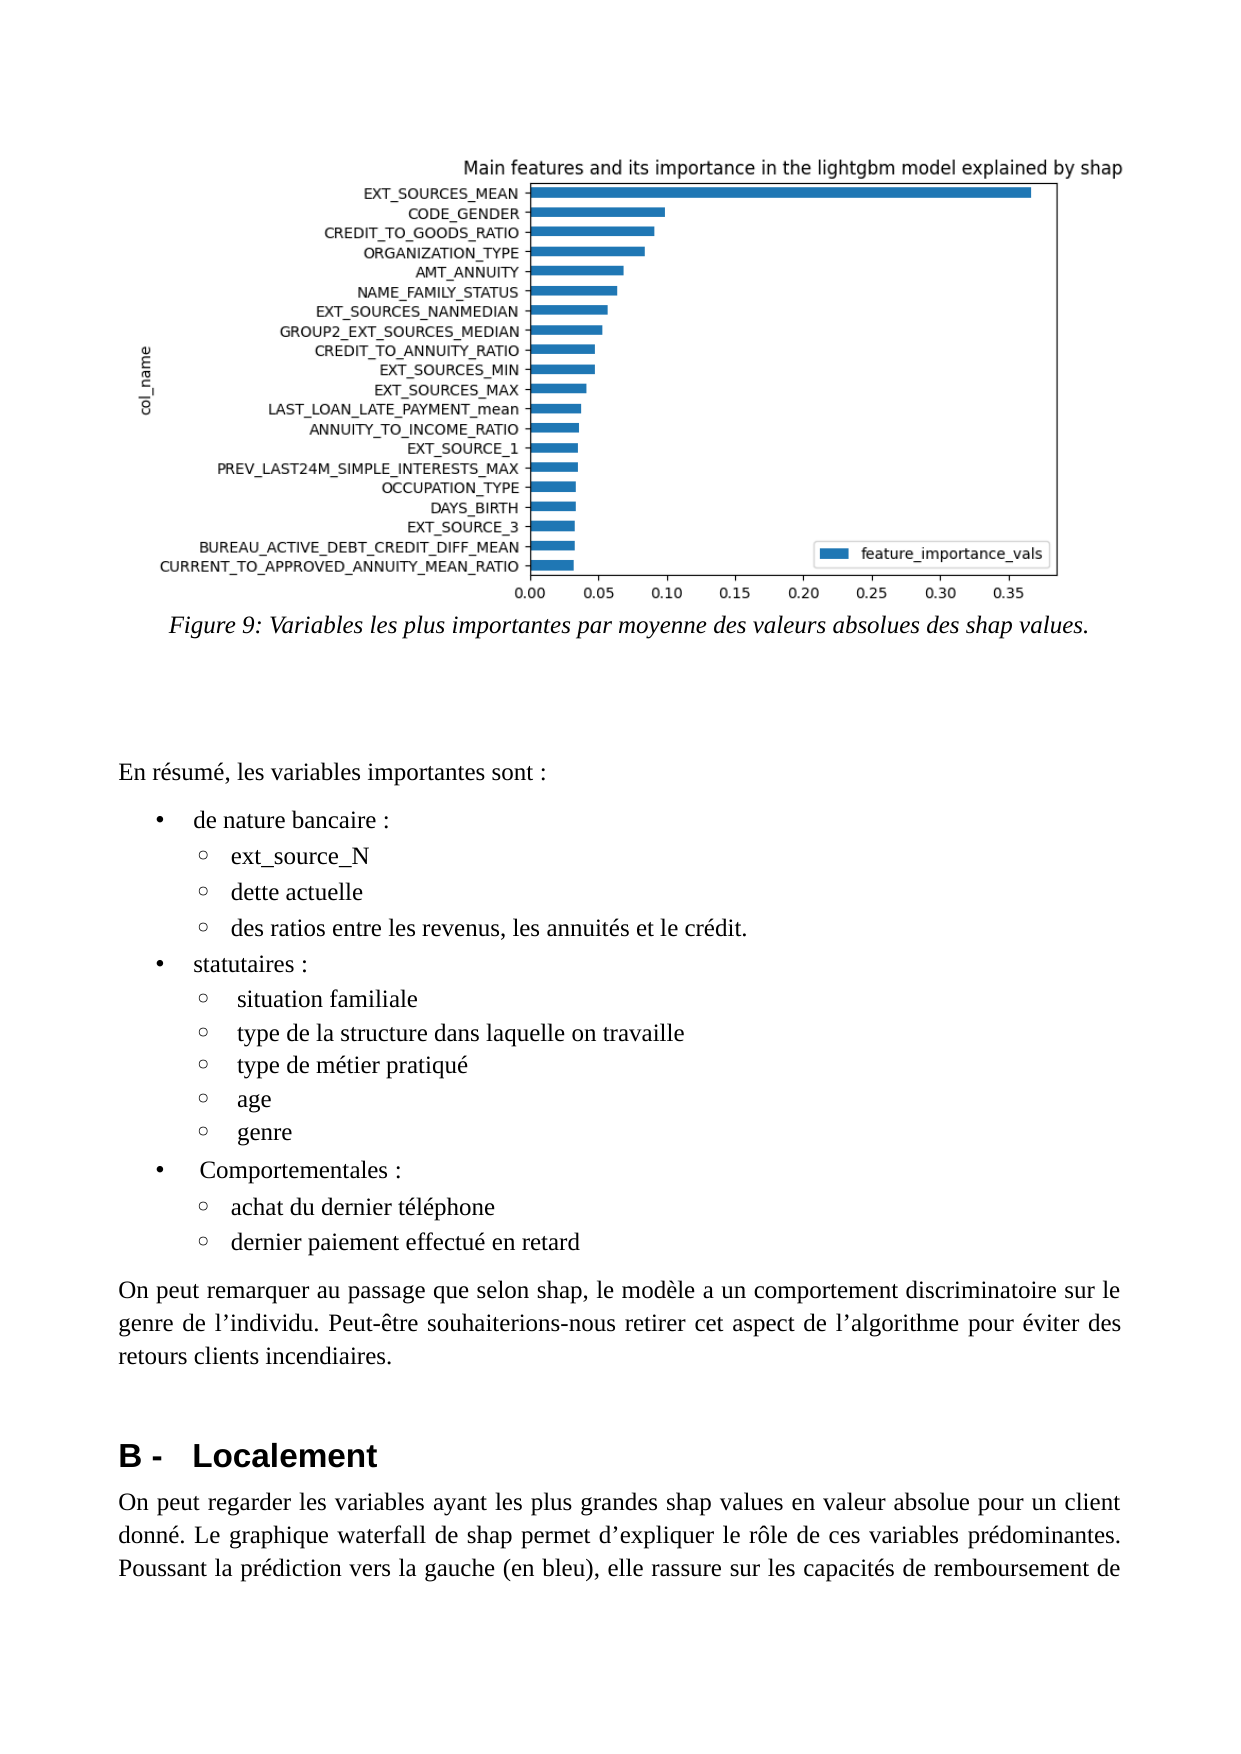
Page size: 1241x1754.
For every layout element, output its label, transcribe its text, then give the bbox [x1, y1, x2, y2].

text On peut remarquer au passage que selon shap, le modèle a un comportement discriminatoire sur le genre de l’individu. Peut-être souhaiterions-nous retirer cet aspect de l’algorithme pour éviter des retours clients incendiaires. [118, 1275, 1122, 1370]
list dernier paiement effectué en retard [193, 1227, 1122, 1256]
list statutaires : [156, 949, 1122, 977]
picture [128, 149, 1133, 611]
text [128, 138, 1132, 149]
list de nature bancaire : [156, 805, 1122, 834]
subtitle Localement [118, 1436, 1122, 1475]
list des ratios entre les revenus, les annuités et le crédit. [193, 913, 1122, 941]
list situation familiale [193, 984, 1122, 1013]
text Figure 9: Variables les plus importantes par moyenne des valeurs absolues des shap values. [128, 611, 1132, 639]
text On peut regarder les variables ayant les plus grandes shap values en valeur absolue pour un client donné. Le graphique waterfall de shap permet d’expliquer le rôle de ces variables prédominantes. Poussant la prédiction vers la gauche (en bleu), elle rassure sur les capacités de remboursement de [118, 1487, 1122, 1582]
list dette actuelle [193, 877, 1122, 906]
text En résumé, les variables importantes sont : [118, 724, 1122, 786]
list genre [193, 1117, 1122, 1145]
list type de métier pratiqué [193, 1051, 1122, 1079]
list age [193, 1084, 1122, 1112]
list ext_source_N [193, 841, 1122, 869]
list achat du dernier téléphone [193, 1192, 1122, 1220]
list Comportementales : [156, 1156, 1122, 1184]
list type de la structure dans laquelle on travaille [193, 1018, 1122, 1046]
